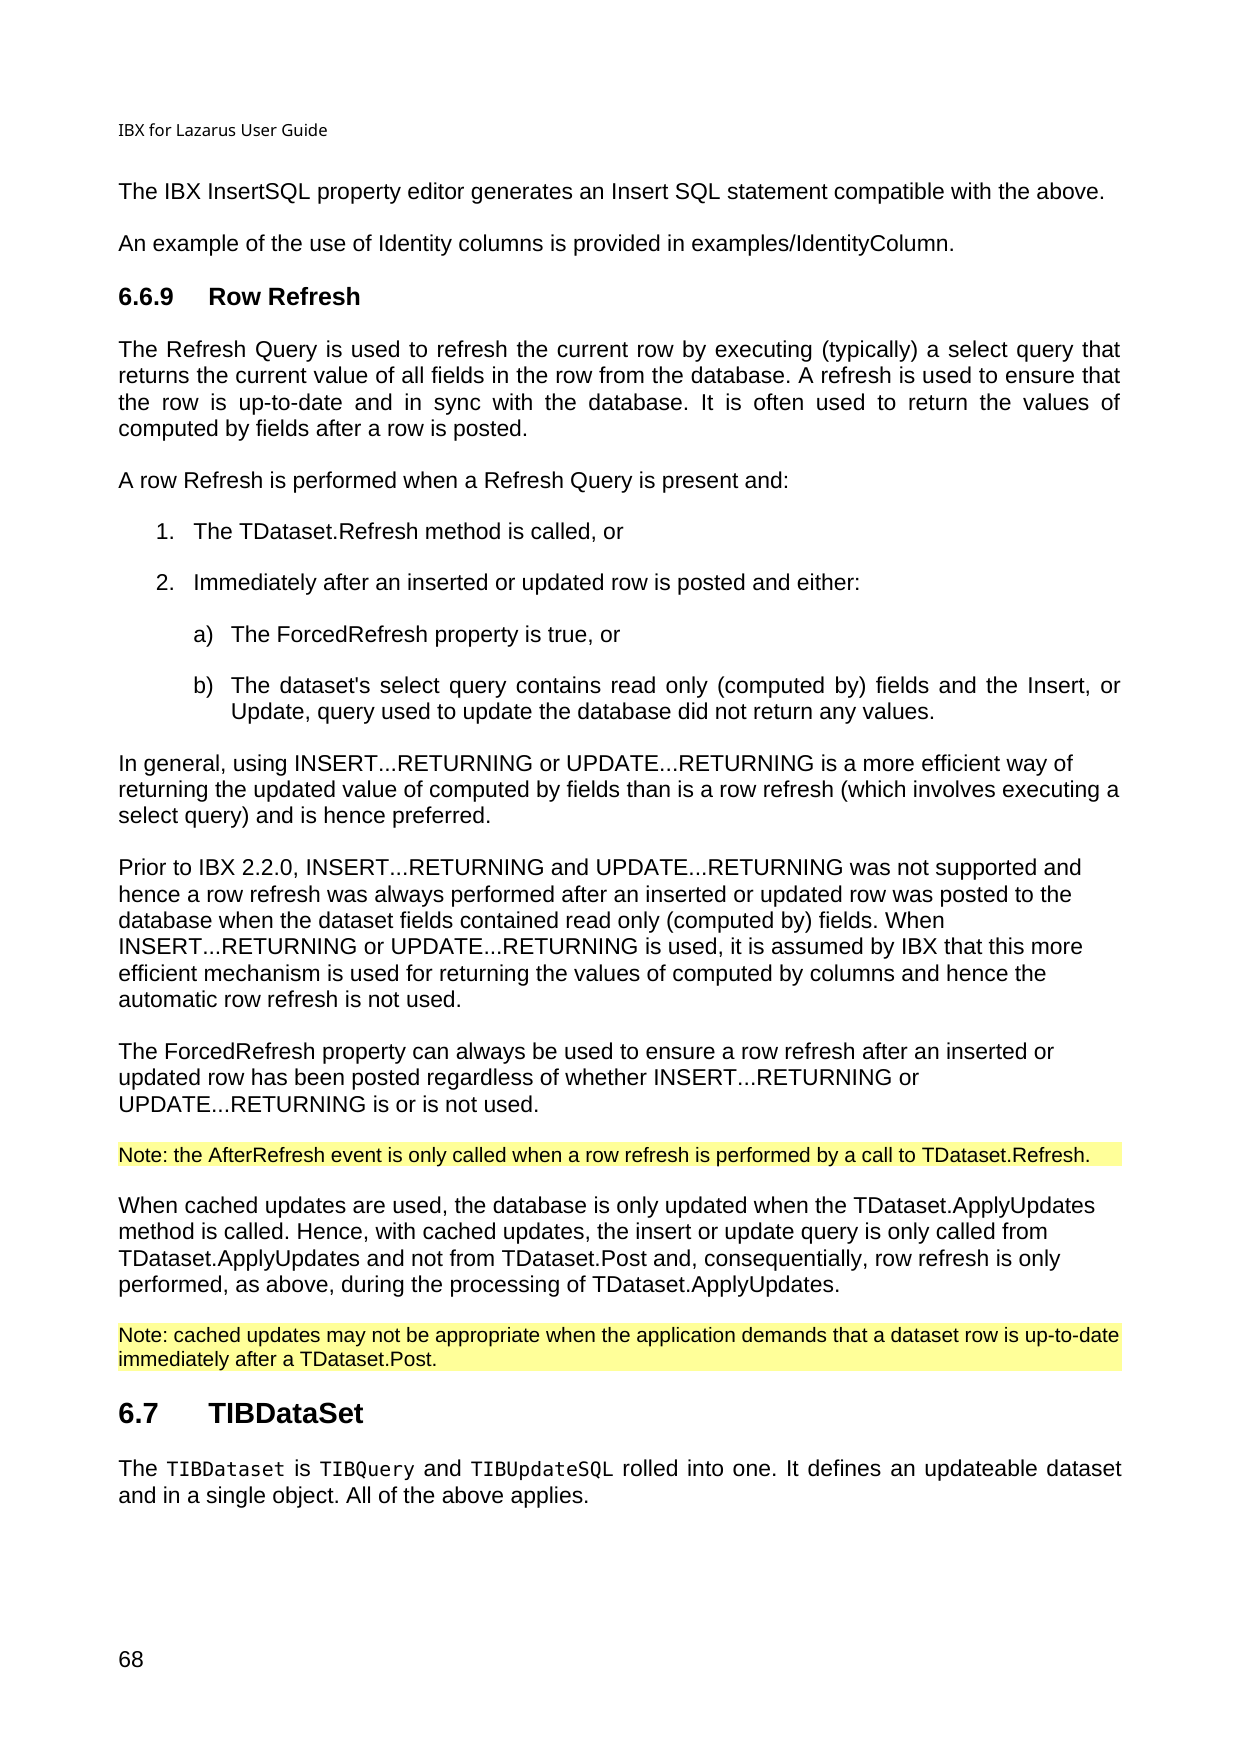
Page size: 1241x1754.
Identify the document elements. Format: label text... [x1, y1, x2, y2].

text Note: cached updates may not be appropriate when the application demands that a dataset row is up-to-date immediately after a TDataset.Post. [118, 1323, 1122, 1371]
text The TIBDataset is TIBQuery and TIBUpdateSQL rolled into one. It defines an updateable dataset and in a single object. All of the above applies. [118, 1455, 1122, 1508]
text Note: the AfterRefresh event is only called when a row refresh is performed by a call to TDataset.Refresh. [118, 1142, 1122, 1166]
subtitle TIBDataSet [118, 1396, 1122, 1430]
list Immediately after an inserted or updated row is posted and either: [156, 569, 1122, 596]
list The ForcedRefresh property is true, or [193, 621, 1122, 647]
text Prior to IBX 2.2.0, INSERT...RETURNING and UPDATE...RETURNING was not supported and hence a row refresh was always performed after an inserted or updated row was posted to the database when the dataset fields contained read only (computed by) fields. When INSERT...RETURNING or UPDATE...RETURNING is used, it is assumed by IBX that this more efficient mechanism is used for returning the values of computed by columns and hence the automatic row refresh is not used. [118, 854, 1122, 1012]
subtitle Row Refresh [118, 282, 1122, 311]
text The IBX InsertSQL property editor generates an Insert SQL statement compatible with the above. [118, 178, 1122, 204]
text A row Refresh is performed when a Refresh Query is present and: [118, 467, 1122, 493]
text In general, using INSERT...RETURNING or UPDATE...RETURNING is a more efficient way of returning the updated value of computed by fields than is a row refresh (which involves executing a select query) and is hence preferred. [118, 750, 1122, 829]
text The Refresh Query is used to refresh the current row by executing (typically) a select query that returns the current value of all fields in the row from the database. A refresh is used to ensure that the row is up-to-date and in sync with the database. It is often used to return the values of computed by fields after a row is posted. [118, 336, 1122, 442]
text An example of the use of Identity columns is provided in examples/IdentityColumn. [118, 230, 1122, 256]
text When cached updates are used, the database is only updated when the TDataset.ApplyUpdates method is called. Hence, with cached updates, the insert or update query is only called from TDataset.ApplyUpdates and not from TDataset.Post and, consequentially, row refresh is only performed, as above, during the processing of TDataset.ApplyUpdates. [118, 1192, 1122, 1297]
text The ForcedRefresh property can always be used to ensure a row refresh after an inserted or updated row has been posted regardless of whether INSERT...RETURNING or UPDATE...RETURNING is or is not used. [118, 1038, 1122, 1117]
list The dataset's select query contains read only (computed by) fields and the Insert, or Update, query used to update the database did not return any values. [193, 672, 1122, 725]
list The TDataset.Refresh method is called, or [156, 518, 1122, 544]
